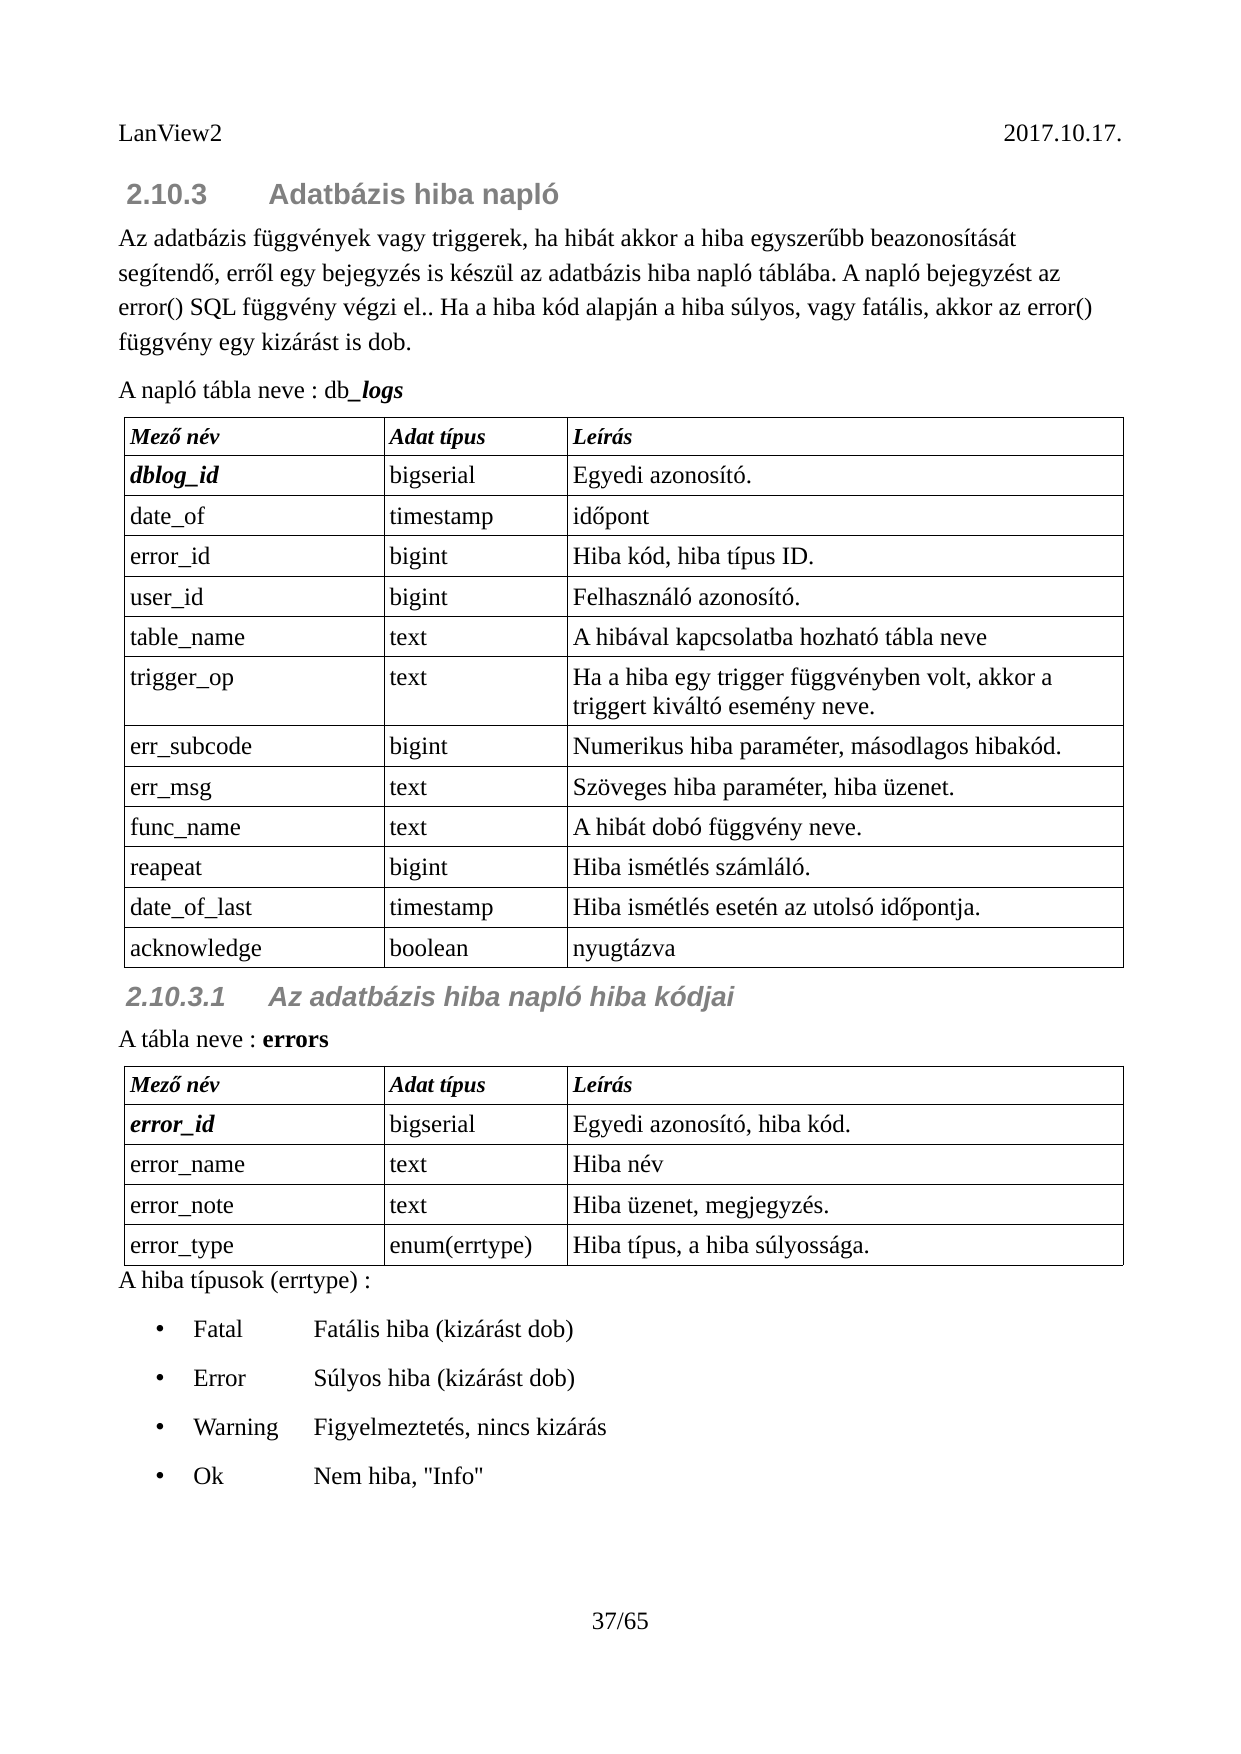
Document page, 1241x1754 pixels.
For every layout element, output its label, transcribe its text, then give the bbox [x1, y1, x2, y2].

list Error Súlyos hiba (kizárást dob) [156, 1363, 1122, 1392]
table_cell error_name [125, 1145, 384, 1184]
table_cell timestamp [385, 888, 567, 927]
subtitle Adatbázis hiba napló [118, 177, 1122, 211]
table_cell Egyedi azonosító, hiba kód. [568, 1105, 1123, 1144]
table_cell dblog_id [125, 456, 384, 495]
table_cell text [385, 1185, 567, 1224]
table_cell err_subcode [125, 726, 384, 766]
list Ok Nem hiba, ''Info'' [156, 1461, 1122, 1490]
table_cell func_name [125, 807, 384, 846]
table_cell table_name [125, 617, 384, 656]
table_header Mező név [125, 418, 384, 455]
table_cell Hiba típus, a hiba súlyossága. [568, 1225, 1123, 1265]
table_cell text [385, 657, 567, 725]
list Warning Figyelmeztetés, nincs kizárás [156, 1412, 1122, 1441]
table_cell date_of [125, 496, 384, 535]
table_cell enum(errtype) [385, 1225, 567, 1265]
table_cell error_note [125, 1185, 384, 1224]
table_cell timestamp [385, 496, 567, 535]
table_cell időpont [568, 496, 1123, 535]
table_cell Hiba ismétlés esetén az utolsó időpontja. [568, 888, 1123, 927]
text A hiba típusok (errtype) : [118, 1265, 1122, 1293]
table_cell Felhasználó azonosító. [568, 577, 1123, 616]
text A tábla neve : errors [118, 1024, 1122, 1053]
table_header Mező név [125, 1067, 384, 1103]
table_cell text [385, 767, 567, 806]
table_cell acknowledge [125, 928, 384, 967]
table_cell bigint [385, 726, 567, 766]
text A napló tábla neve : db_logs [118, 376, 1122, 404]
table_cell Hiba kód, hiba típus ID. [568, 536, 1123, 576]
table_cell Hiba ismétlés számláló. [568, 847, 1123, 887]
table_header Adat típus [385, 1067, 567, 1103]
table_cell text [385, 617, 567, 656]
text Az adatbázis függvények vagy triggerek, ha hibát akkor a hiba egyszerűbb beazonosítását segítendő, erről egy bejegyzés is készül az adatbázis hiba napló táblába. A napló bejegyzést az error() SQL függvény végzi el.. Ha a hiba kód alapján a hiba súlyos, vagy fatális, akkor az error() függvény egy kizárást is dob. [118, 223, 1122, 355]
table_cell trigger_op [125, 657, 384, 725]
table_cell error_id [125, 536, 384, 576]
table_cell Hiba név [568, 1145, 1123, 1184]
table_cell Numerikus hiba paraméter, másodlagos hibakód. [568, 726, 1123, 766]
table_cell Ha a hiba egy trigger függvényben volt, akkor a triggert kiváltó esemény neve. [568, 657, 1123, 725]
table_cell err_msg [125, 767, 384, 806]
table_header Adat típus [385, 418, 567, 455]
list Fatal Fatális hiba (kizárást dob) [156, 1314, 1122, 1343]
table_cell error_type [125, 1225, 384, 1265]
table_cell date_of_last [125, 888, 384, 927]
table_cell Szöveges hiba paraméter, hiba üzenet. [568, 767, 1123, 806]
subtitle Az adatbázis hiba napló hiba kódjai [118, 980, 1122, 1012]
table_header Leírás [568, 418, 1123, 455]
table_header Leírás [568, 1067, 1123, 1103]
table_cell bigserial [385, 1105, 567, 1144]
table_cell Egyedi azonosító. [568, 456, 1123, 495]
table_cell text [385, 1145, 567, 1184]
table_cell text [385, 807, 567, 846]
table_cell boolean [385, 928, 567, 967]
table_cell reapeat [125, 847, 384, 887]
table_cell bigint [385, 536, 567, 576]
table_cell A hibával kapcsolatba hozható tábla neve [568, 617, 1123, 656]
table_cell A hibát dobó függvény neve. [568, 807, 1123, 846]
table_cell Hiba üzenet, megjegyzés. [568, 1185, 1123, 1224]
table_cell bigint [385, 577, 567, 616]
table_cell user_id [125, 577, 384, 616]
table_cell bigserial [385, 456, 567, 495]
table_cell bigint [385, 847, 567, 887]
table_cell nyugtázva [568, 928, 1123, 967]
table_cell error_id [125, 1105, 384, 1144]
